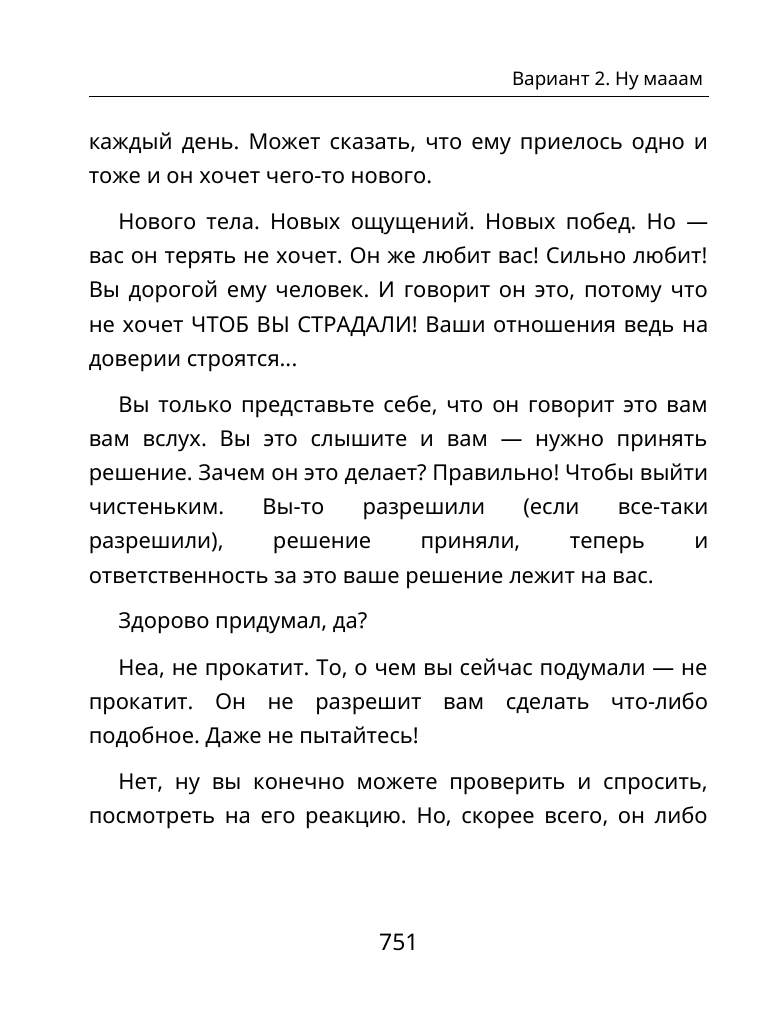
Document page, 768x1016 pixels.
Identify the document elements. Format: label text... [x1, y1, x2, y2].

text каждый день. Может сказать, что ему приелось одно и тоже и он хочет чего-то нового. [88, 126, 709, 190]
text Здорово придумал, да? [88, 606, 709, 635]
text Нового тела. Новых ощущений. Новых побед. Но — вас он терять не хочет. Он же любит вас! Сильно любит! Вы дорогой ему человек. И говорит он это, потому что не хочет ЧТОБ ВЫ СТРАДАЛИ! Ваши отношения ведь на доверии строятся... [88, 206, 709, 373]
text Вы только представьте себе, что он говорит это вам вам вслух. Вы это слышите и вам — нужно принять решение. Зачем он это делает? Правильно! Чтобы выйти чистеньким. Вы-то разрешили (если все-таки разрешили), решение приняли, теперь и ответственность за это ваше решение лежит на вас. [88, 389, 709, 589]
text Неа, не прокатит. То, о чем вы сейчас подумали — не прокатит. Он не разрешит вам сделать что-либо подобное. Даже не пытайтесь! [88, 651, 709, 749]
text Нет, ну вы конечно можете проверить и спросить, посмотреть на его реакцию. Но, скорее всего, он либо [88, 766, 709, 830]
